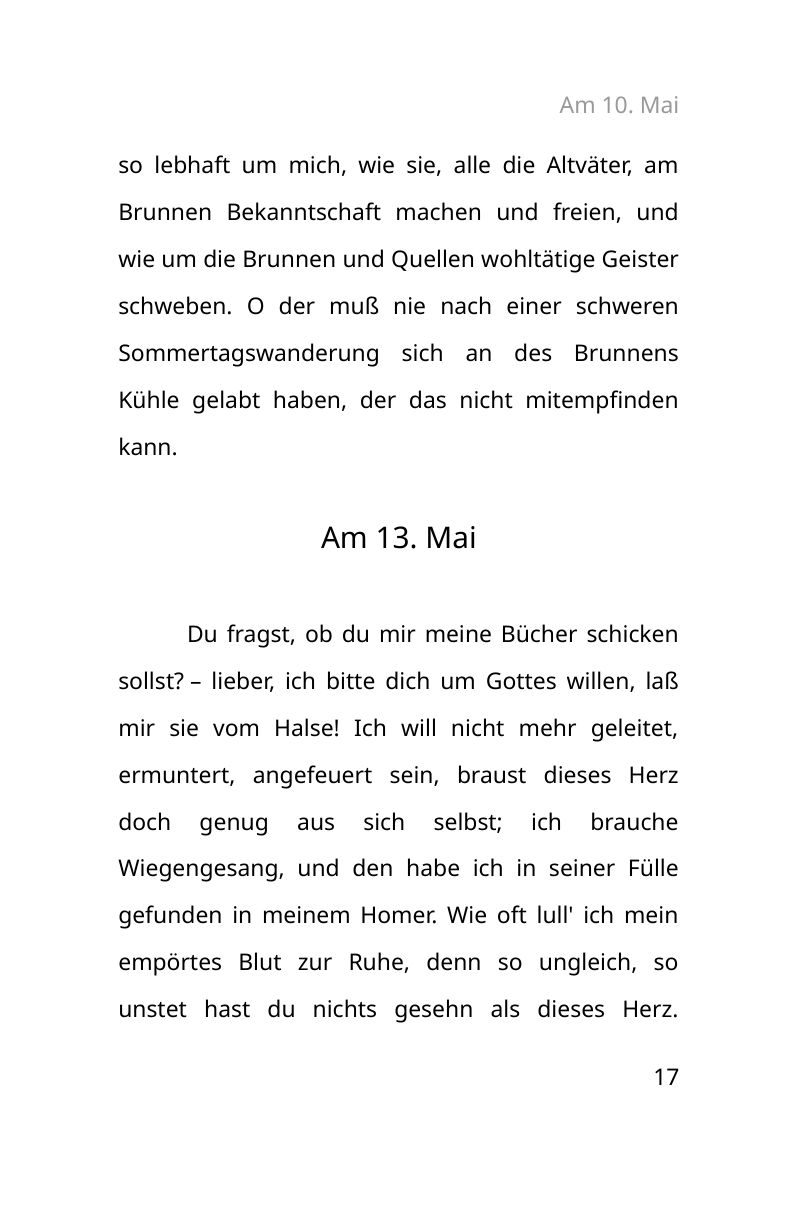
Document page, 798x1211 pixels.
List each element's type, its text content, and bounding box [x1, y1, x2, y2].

text so lebhaft um mich, wie sie, alle die Altväter, am Brunnen Bekanntschaft machen und freien, und wie um die Brunnen und Quellen wohltätige Geister schweben. O der muß nie nach einer schweren Sommertagswanderung sich an des Brunnens Kühle gelabt haben, der das nicht mitempfinden kann. [118, 149, 679, 462]
subtitle Am 13. Mai [118, 513, 679, 557]
text Du fragst, ob du mir meine Bücher schicken sollst? – lieber, ich bitte dich um Gottes willen, laß mir sie vom Halse! Ich will nicht mehr geleitet, ermuntert, angefeuert sein, braust dieses Herz doch genug aus sich selbst; ich brauche Wiegengesang, und den habe ich in seiner Fülle gefunden in meinem Homer. Wie oft lull' ich mein empörtes Blut zur Ruhe, denn so ungleich, so unstet hast du nichts gesehn als dieses Herz. [118, 581, 679, 1024]
